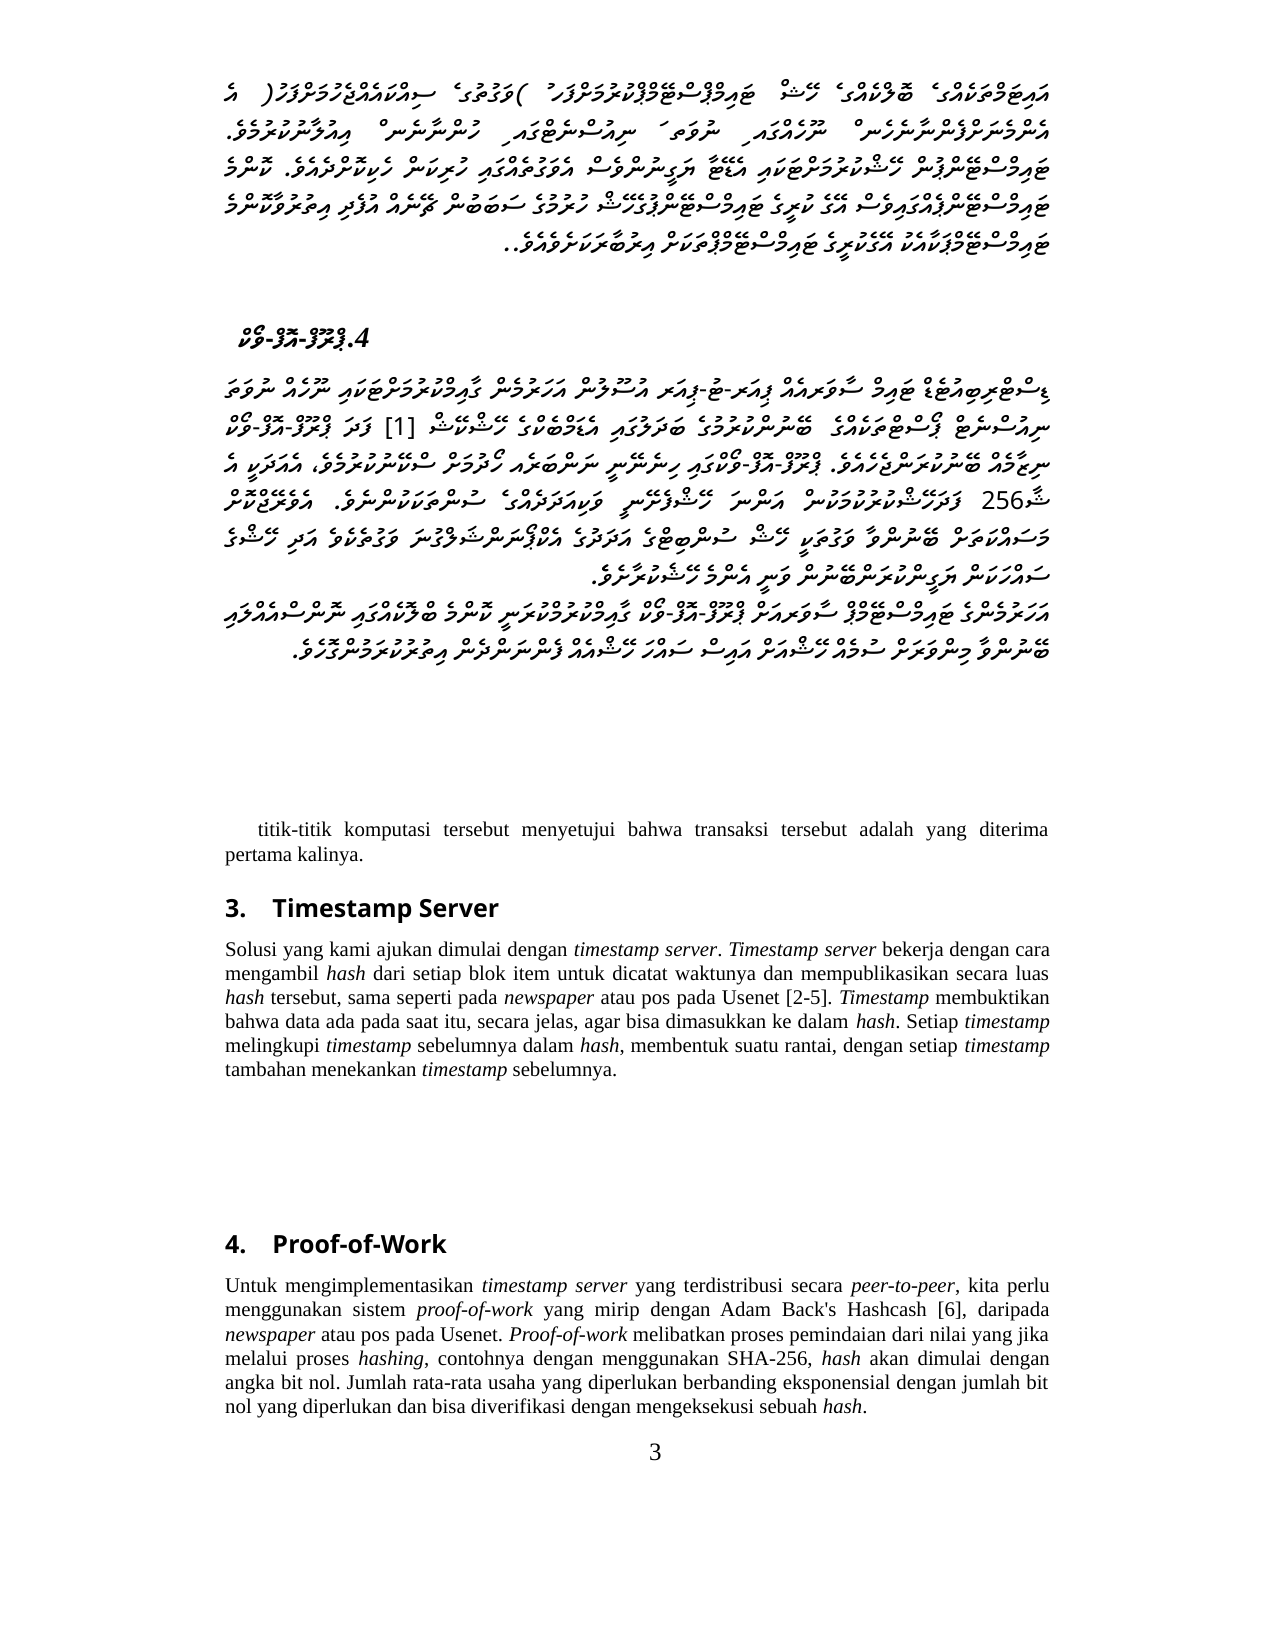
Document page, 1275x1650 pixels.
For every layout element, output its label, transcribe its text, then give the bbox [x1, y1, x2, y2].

text ޑިސްޓްރިބިއުޓެޑް ޓައިމް ސާވަރއެއް ޕިއަރ-ޓު-ޕިއަރ އުސޫލުން އަހަރުމެން ގާއިމްކުރުމަށްޓަކައި ނޫހެއް ނުވަތަ ނިއުސްނެޓް ޕޯސްޓްތަކެއްގެ ބޭނުންކުރުމުގެ ބަދަލުގައި އެޑަމްބެކްގެ ހޭޝްކޭޝް [1] ފަދަ ޕްރޫފް-އޮފް-ވޯކް ނިޒާމެއް ބޭނުކުރަންޖެހެއެވެ. ޕްރޫފް-އޮފް-ވޯކްގައި ހިނެނޭނީ ނަންބަރެއ ހޯދުމަށް ސްކޭނުކުރުމެވެ، އެއަދަކީ އެ ޝާ256 ފަދަހޭޝްކުރުކުމަކުން އަންނަ ހޭޝްފެށޭނީ ވަކިއަދަދެއްގެ ސުންތަކަކުންނެވެ. އެވެރޭޖްކޮށް މަސައްކަތަށް ބޭނުންވާ ވަގުތަކީ ހޭޝް ސުންބިޓްގެ އަދަދުގެ އެކްޕޯނަންޝަލްގުނަ ވަގުތެކެވެ އަދި ހޭޝްގެ ސައްހަކަން ޔަގީންކުރަންބޭނުން ވަނީ އެންމެ ހޭޝެކުރާށެވެެ. [225, 371, 1050, 594]
text އަހަރުމެންގެ ޓައިމްސްޓޭމްޕް ސާވަރއަށް ޕްރޫފް-އޮފް-ވޯކް ގާއިމްކުރުމްކުރަނީ ކޮންމެ ބްލޮކެއްގައި ނޮންސްއެއްލައި ބޭނުންވާ މިންވަރަށް ސުމެއް ހޭޝްއަށް އައިސް ސައްހަ ހޭޝްއެއް ފެންނަންދެން އިތުރުކުރަމުންގޮހެވެ. [225, 594, 1050, 669]
text އައިޓަމްތަކެއްގެ ބޮލްކެއްގެ ހޭޝް ޓައިމްޕްސްޓޭމްޕްކުރުމަށްފަހު )ވަގުތުގެ ސިއްކައެއްޖެހުމަށްފަހު( އެ އެންމެނަށްފެންނާނެހެން ނޫހެއްގައި ނުވަތަ ނިއުސްނެޓްގައި ހުންނާނެން އިއުލާނުކުރުމެވެ. ޓައިމްސްޓޭންޕުން ހޭޝްކުރުމަށްޓަކައި އެޑޭޓާ ޔަގީނުންވެސް އެވަގުތެއްގައި ހުރިކަން ހެކިކޮށްދެއެވެ. ކޮންމެ ޓައިމްސްޓޭންޕެއްގައިވެސް އޭގެ ކުރީގެ ޓައިމްސްޓޭންޕުގެހޭޝް ހުރުމުގެ ސަބަބުން ޗޭނެއް އުފެދި އިތުރުވާކޮންމެ ޓައިމްސްޓޭމްޕަކާއެކު އޭގެކުރީގެ ޓައިމްސްޓޭމްޕްތަކަށް އިރުބާރަކަށެވެއެވެ.. [225, 75, 1050, 261]
text titik-titik komputasi tersebut menyetujui bahwa transaksi tersebut adalah yang diterima pertama kalinya. [225, 817, 1050, 866]
subtitle ޕްރޫފް-އޮފް-ވޯކް [237, 321, 1052, 358]
subtitle 3. Timestamp Server [225, 891, 1050, 924]
subtitle 4. Proof-of-Work [225, 1227, 1050, 1261]
text Solusi yang kami ajukan dimulai dengan timestamp server. Timestamp server bekerja dengan cara mengambil hash dari setiap blok item untuk dicatat waktunya dan mempublikasikan secara luas hash tersebut, sama seperti pada newspaper atau pos pada Usenet [2-5]. Timestamp membuktikan bahwa data ada pada saat itu, secara jelas, agar bisa dimasukkan ke dalam hash. Setiap timestamp melingkupi timestamp sebelumnya dalam hash, membentuk suatu rantai, dengan setiap timestamp tambahan menekankan timestamp sebelumnya. [225, 937, 1050, 1081]
text Untuk mengimplementasikan timestamp server yang terdistribusi secara peer-to-peer, kita perlu menggunakan sistem proof-of-work yang mirip dengan Adam Back's Hashcash [6], daripada newspaper atau pos pada Usenet. Proof-of-work melibatkan proses pemindaian dari nilai yang jika melalui proses hashing, contohnya dengan menggunakan SHA-256, hash akan dimulai dengan angka bit nol. Jumlah rata-rata usaha yang diperlukan berbanding eksponensial dengan jumlah bit nol yang diperlukan dan bisa diverifikasi dengan mengeksekusi sebuah hash. [225, 1273, 1050, 1418]
